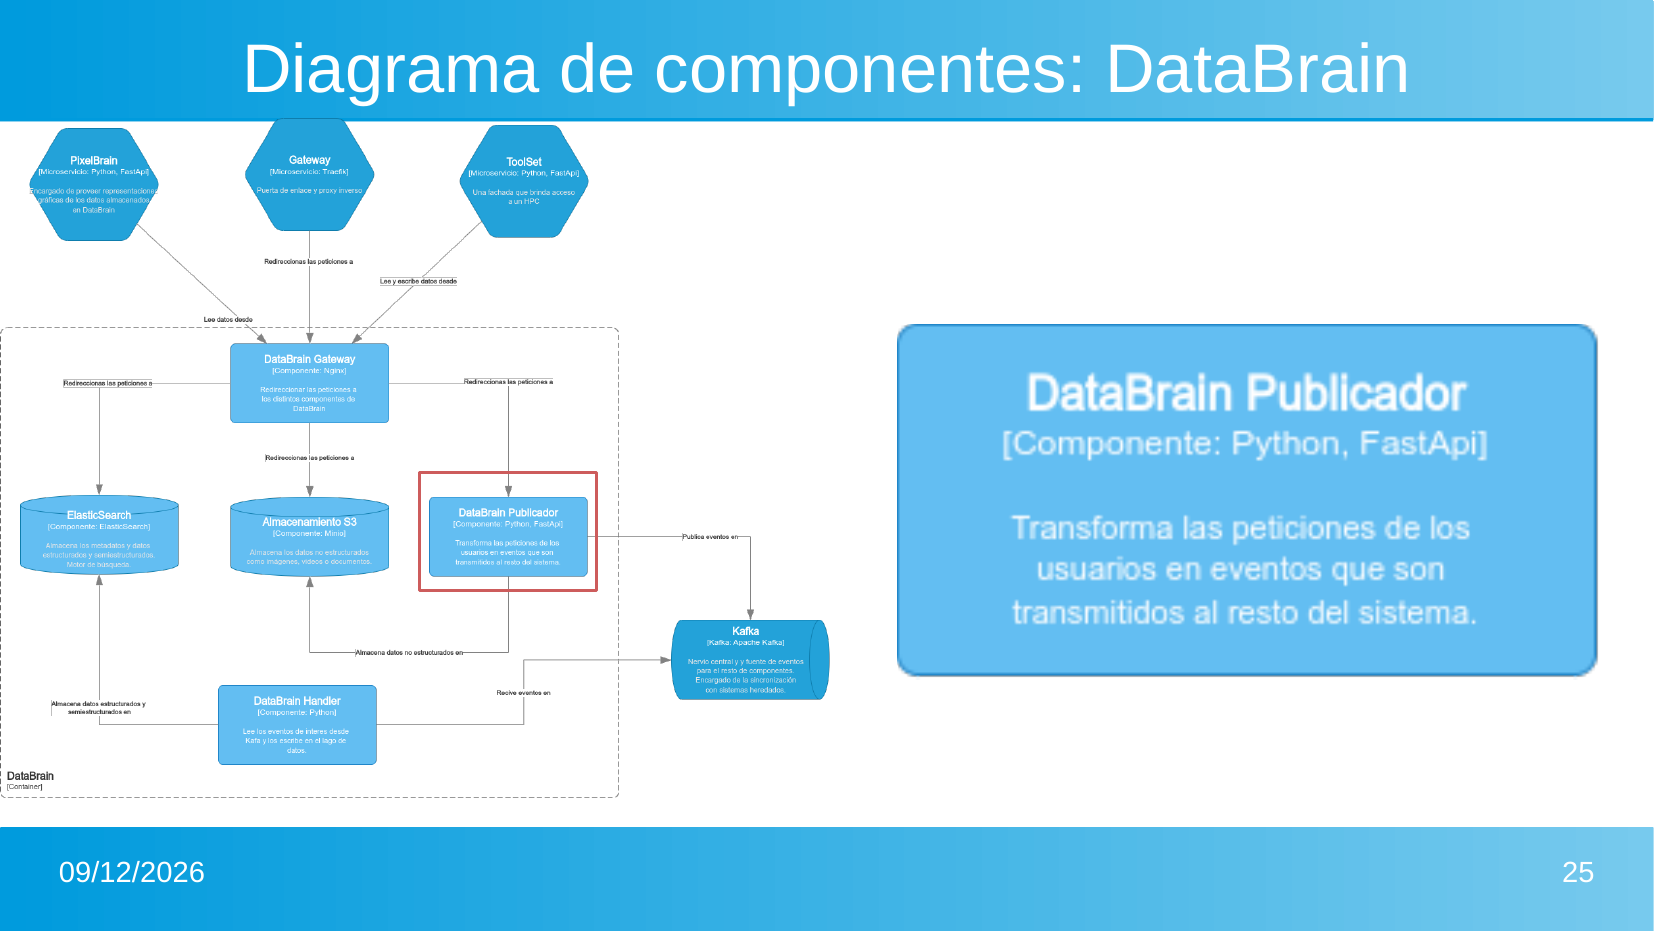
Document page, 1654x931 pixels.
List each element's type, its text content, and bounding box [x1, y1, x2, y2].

picture [0, 118, 830, 798]
title Diagrama de componentes: DataBrain [59, 29, 1595, 108]
picture [897, 324, 1601, 680]
